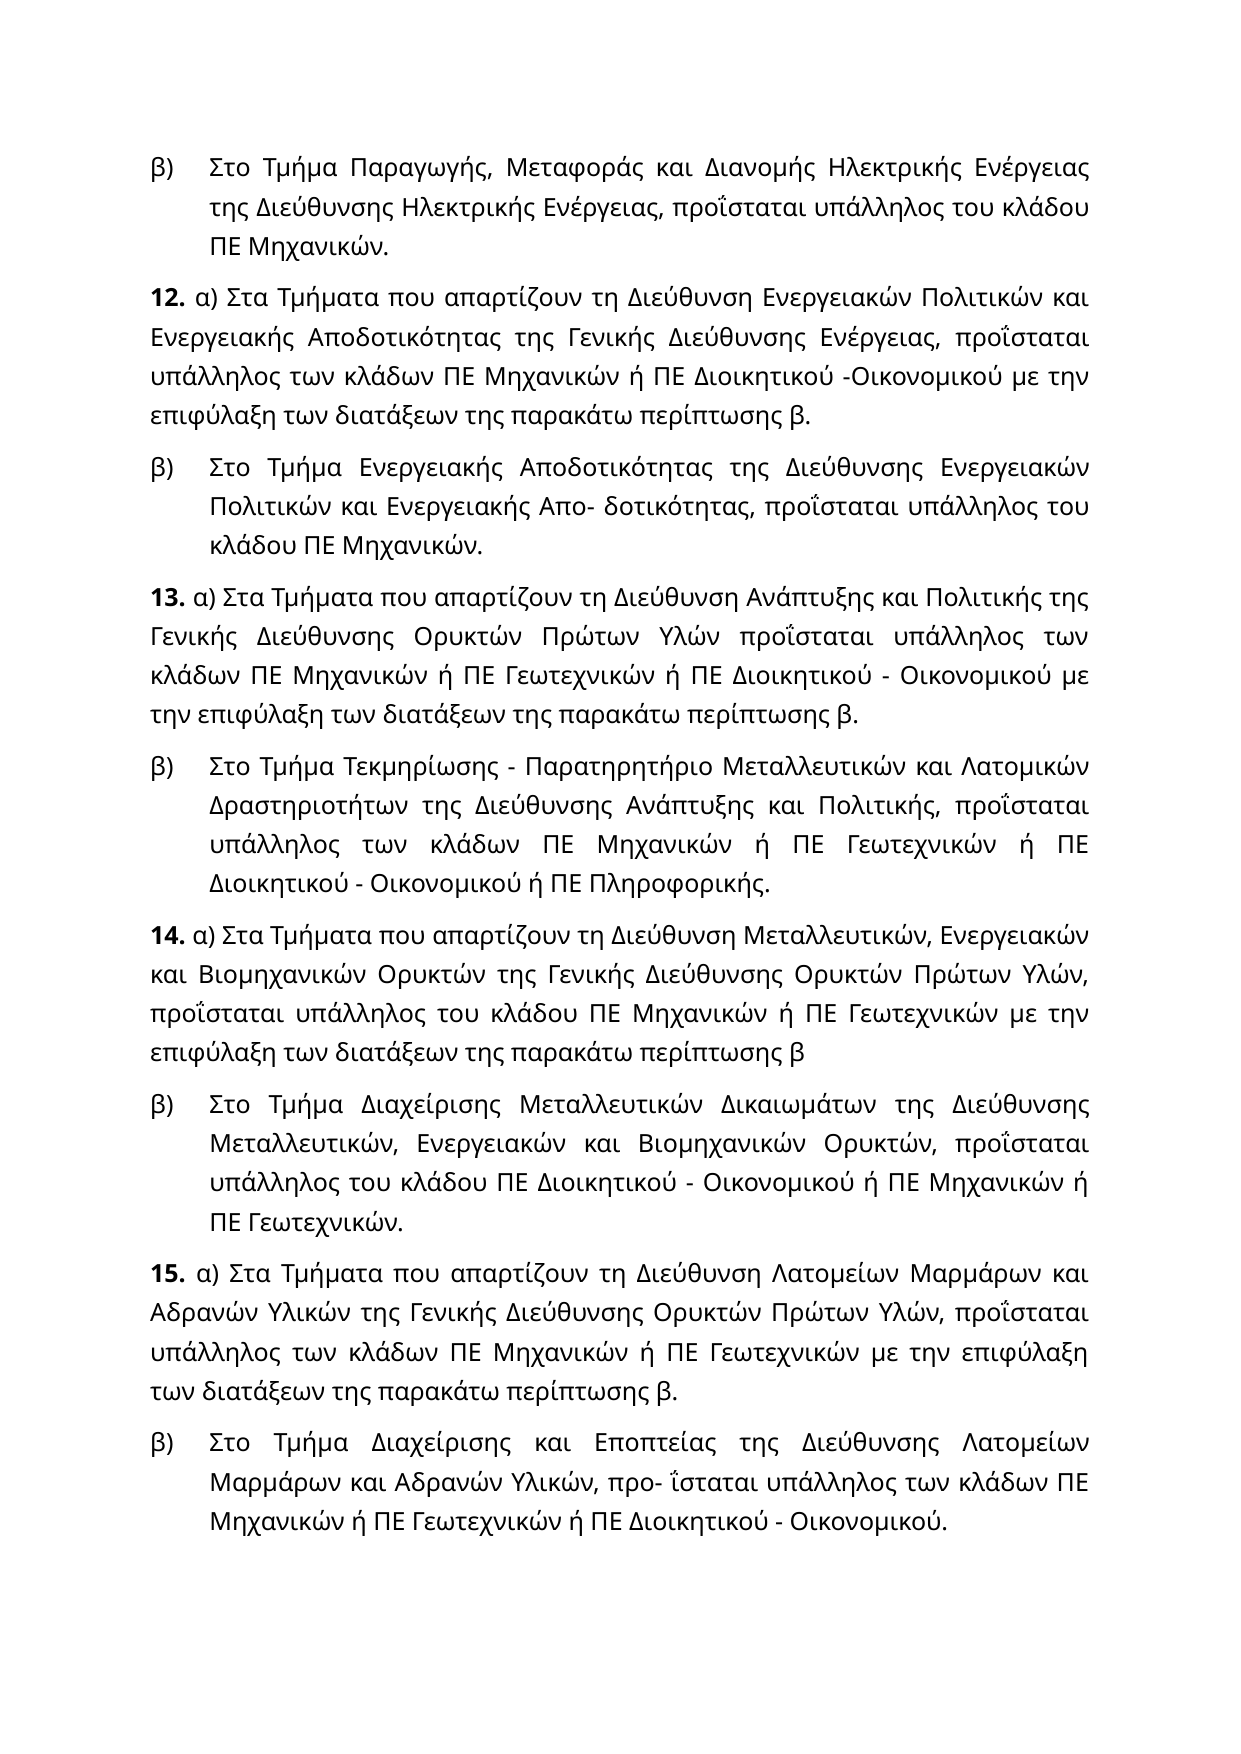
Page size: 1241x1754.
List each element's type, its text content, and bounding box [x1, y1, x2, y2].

text 15. α) Στα Τμήματα που απαρτίζουν τη Διεύθυνση Λατομείων Μαρμάρων και Αδρανών Υλικών της Γενικής Διεύθυνσης Ορυκτών Πρώτων Υλών, προΐσταται υπάλληλος των κλάδων ΠΕ Μηχανικών ή ΠΕ Γεωτεχνικών με την επιφύλαξη των διατάξεων της παρακάτω περίπτωσης β. [150, 1256, 1090, 1407]
list β) Στο Τμήμα Τεκμηρίωσης - Παρατηρητήριο Μεταλλευτικών και Λατομικών Δραστηριοτήτων της Διεύθυνσης Ανάπτυξης και Πολιτικής, προΐσταται υπάλληλος των κλάδων ΠΕ Μηχανικών ή ΠΕ Γεωτεχνικών ή ΠΕ Διοικητικού - Οικονομικού ή ΠΕ Πληροφορικής. [150, 748, 1090, 900]
text 13. α) Στα Τμήματα που απαρτίζουν τη Διεύθυνση Ανάπτυξης και Πολιτικής της Γενικής Διεύθυνσης Ορυκτών Πρώτων Υλών προΐσταται υπάλληλος των κλάδων ΠΕ Μηχανικών ή ΠΕ Γεωτεχνικών ή ΠΕ Διοικητικού - Οικονομικού με την επιφύλαξη των διατάξεων της παρακάτω περίπτωσης β. [150, 579, 1090, 731]
text 12. α) Στα Τμήματα που απαρτίζουν τη Διεύθυνση Ενεργειακών Πολιτικών και Ενεργειακής Αποδοτικότητας της Γενικής Διεύθυνσης Ενέργειας, προΐσταται υπάλληλος των κλάδων ΠΕ Μηχανικών ή ΠΕ Διοικητικού -Οικονομικού με την επιφύλαξη των διατάξεων της παρακάτω περίπτωσης β. [150, 280, 1090, 432]
text 14. α) Στα Τμήματα που απαρτίζουν τη Διεύθυνση Μεταλλευτικών, Ενεργειακών και Βιομηχανικών Ορυκτών της Γενικής Διεύθυνσης Ορυκτών Πρώτων Υλών, προΐσταται υπάλληλος του κλάδου ΠΕ Μηχανικών ή ΠΕ Γεωτεχνικών με την επιφύλαξη των διατάξεων της παρακάτω περίπτωσης β [150, 917, 1090, 1069]
list β) Στο Τμήμα Παραγωγής, Μεταφοράς και Διανομής Ηλεκτρικής Ενέργειας της Διεύθυνσης Ηλεκτρικής Ενέργειας, προΐσταται υπάλληλος του κλάδου ΠΕ Μηχανικών. [150, 150, 1090, 262]
list β) Στο Τμήμα Ενεργειακής Αποδοτικότητας της Διεύθυνσης Ενεργειακών Πολιτικών και Ενεργειακής Απο- δοτικότητας, προΐσταται υπάλληλος του κλάδου ΠΕ Μηχανικών. [150, 449, 1090, 562]
list β) Στο Τμήμα Διαχείρισης Μεταλλευτικών Δικαιωμάτων της Διεύθυνσης Μεταλλευτικών, Ενεργειακών και Βιομηχανικών Ορυκτών, προΐσταται υπάλληλος του κλάδου ΠΕ Διοικητικού - Οικονομικού ή ΠΕ Μηχανικών ή ΠΕ Γεωτεχνικών. [150, 1087, 1090, 1238]
list β) Στο Τμήμα Διαχείρισης και Εποπτείας της Διεύθυνσης Λατομείων Μαρμάρων και Αδρανών Υλικών, προ- ΐσταται υπάλληλος των κλάδων ΠΕ Μηχανικών ή ΠΕ Γεωτεχνικών ή ΠΕ Διοικητικού - Οικονομικού. [150, 1425, 1090, 1537]
